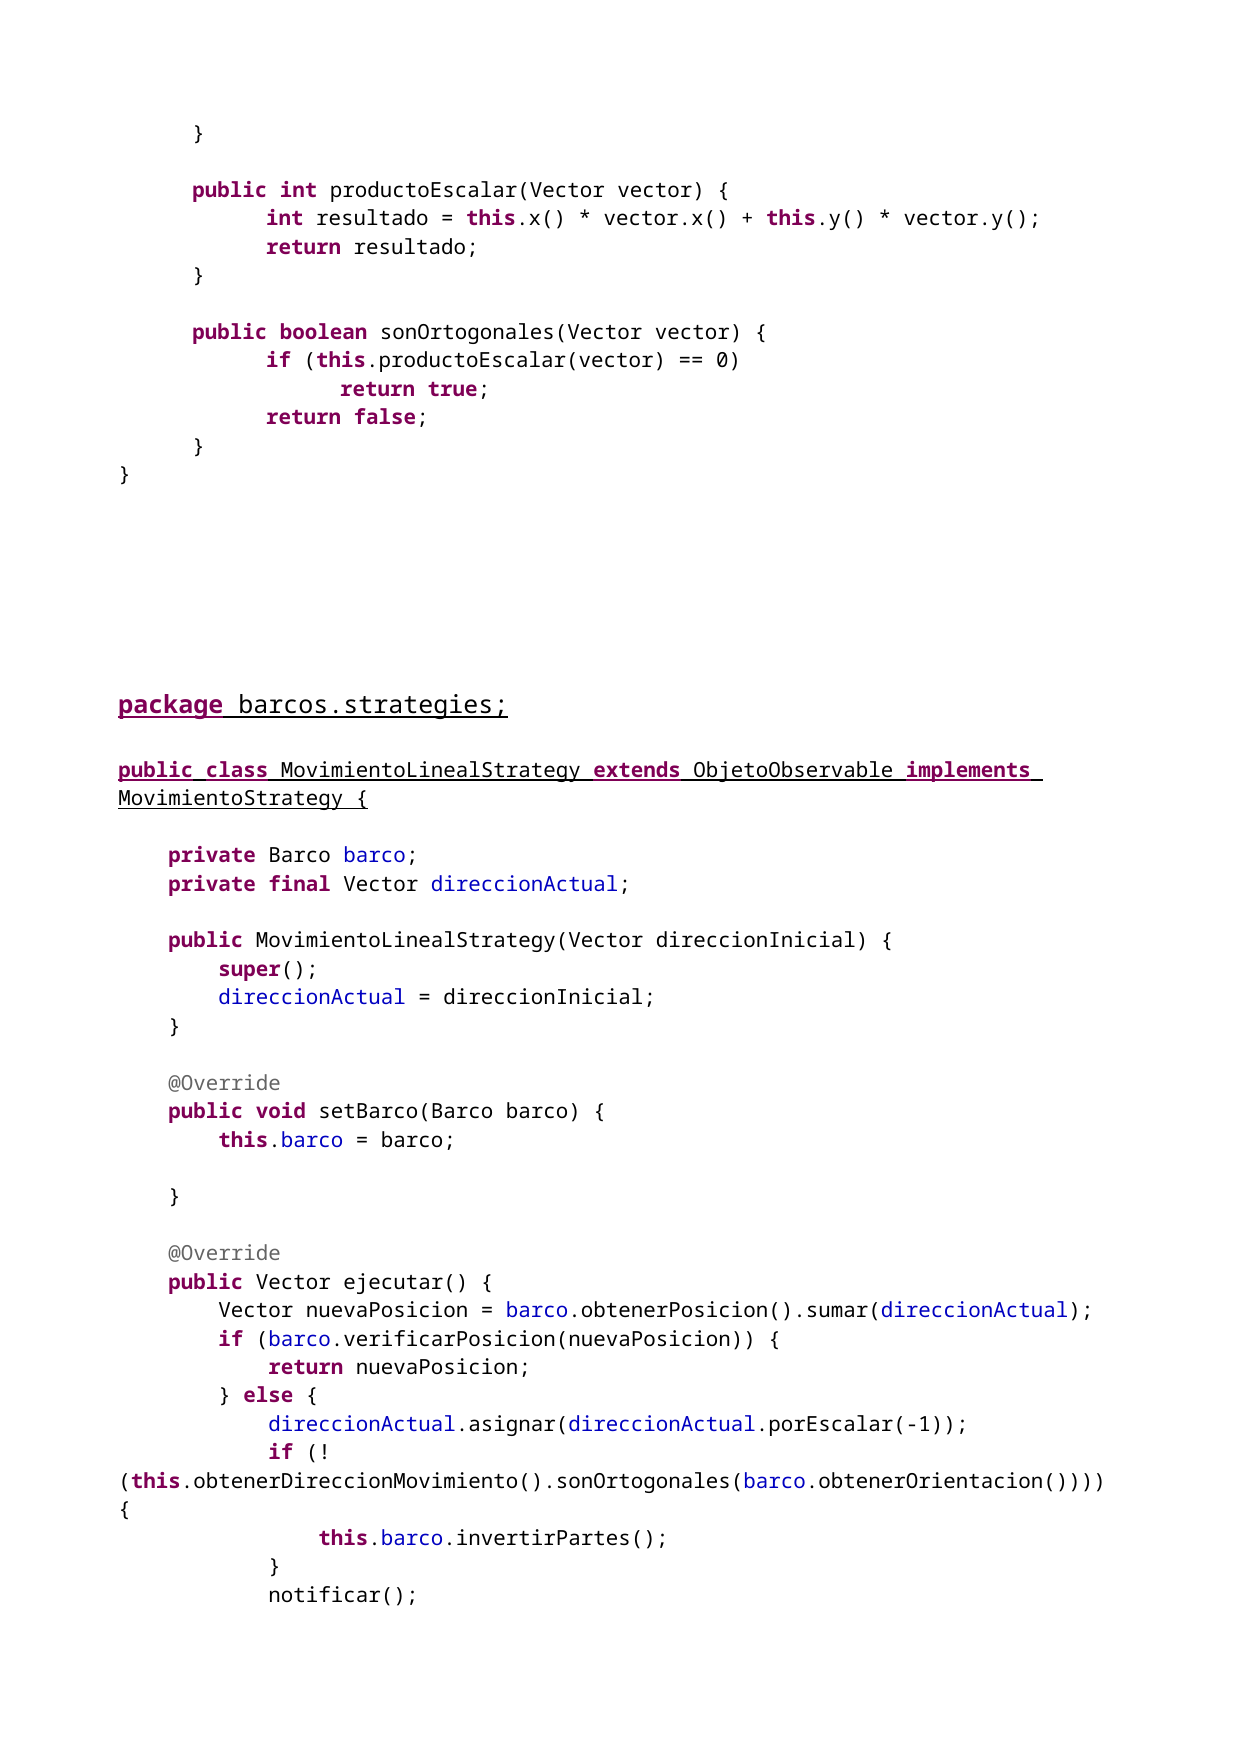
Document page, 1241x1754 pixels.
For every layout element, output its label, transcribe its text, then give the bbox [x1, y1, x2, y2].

text } [118, 1182, 1122, 1210]
text int resultado = this.x() * vector.x() + this.y() * vector.y(); [118, 203, 1122, 232]
text public Vector ejecutar() { [118, 1267, 1122, 1295]
text direccionActual.asignar(direccionActual.porEscalar(-1)); [118, 1409, 1122, 1437]
text public MovimientoLinealStrategy(Vector direccionInicial) { [118, 926, 1122, 954]
text return resultado; [118, 232, 1122, 260]
text if (barco.verificarPosicion(nuevaPosicion)) { [118, 1324, 1122, 1352]
text public boolean sonOrtogonales(Vector vector) { [118, 317, 1122, 346]
text @Override [118, 1238, 1122, 1267]
text super(); [118, 954, 1122, 982]
text public int productoEscalar(Vector vector) { [118, 175, 1122, 203]
text } [118, 431, 1122, 459]
text if (!(this.obtenerDireccionMovimiento().sonOrtogonales(barco.obtenerOrientacion()))) { [118, 1437, 1122, 1523]
text } [118, 118, 1122, 147]
text this.barco = barco; [118, 1125, 1122, 1153]
text this.barco.invertirPartes(); [118, 1523, 1122, 1551]
text } [118, 1011, 1122, 1039]
text return false; [118, 402, 1122, 431]
text notificar(); [118, 1580, 1122, 1608]
text package barcos.strategies; [118, 687, 1122, 721]
text private Barco barco; [118, 840, 1122, 869]
text } else { [118, 1381, 1122, 1409]
text public class MovimientoLinealStrategy extends ObjetoObservable implements MovimientoStrategy { [118, 755, 1122, 812]
text } [118, 260, 1122, 289]
text if (this.productoEscalar(vector) == 0) [118, 346, 1122, 374]
text return true; [118, 374, 1122, 402]
text public void setBarco(Barco barco) { [118, 1096, 1122, 1125]
text return nuevaPosicion; [118, 1352, 1122, 1381]
text direccionActual = direccionInicial; [118, 982, 1122, 1011]
text private final Vector direccionActual; [118, 869, 1122, 897]
text } [118, 1551, 1122, 1580]
text Vector nuevaPosicion = barco.obtenerPosicion().sumar(direccionActual); [118, 1295, 1122, 1324]
text @Override [118, 1068, 1122, 1096]
text } [118, 459, 1122, 488]
